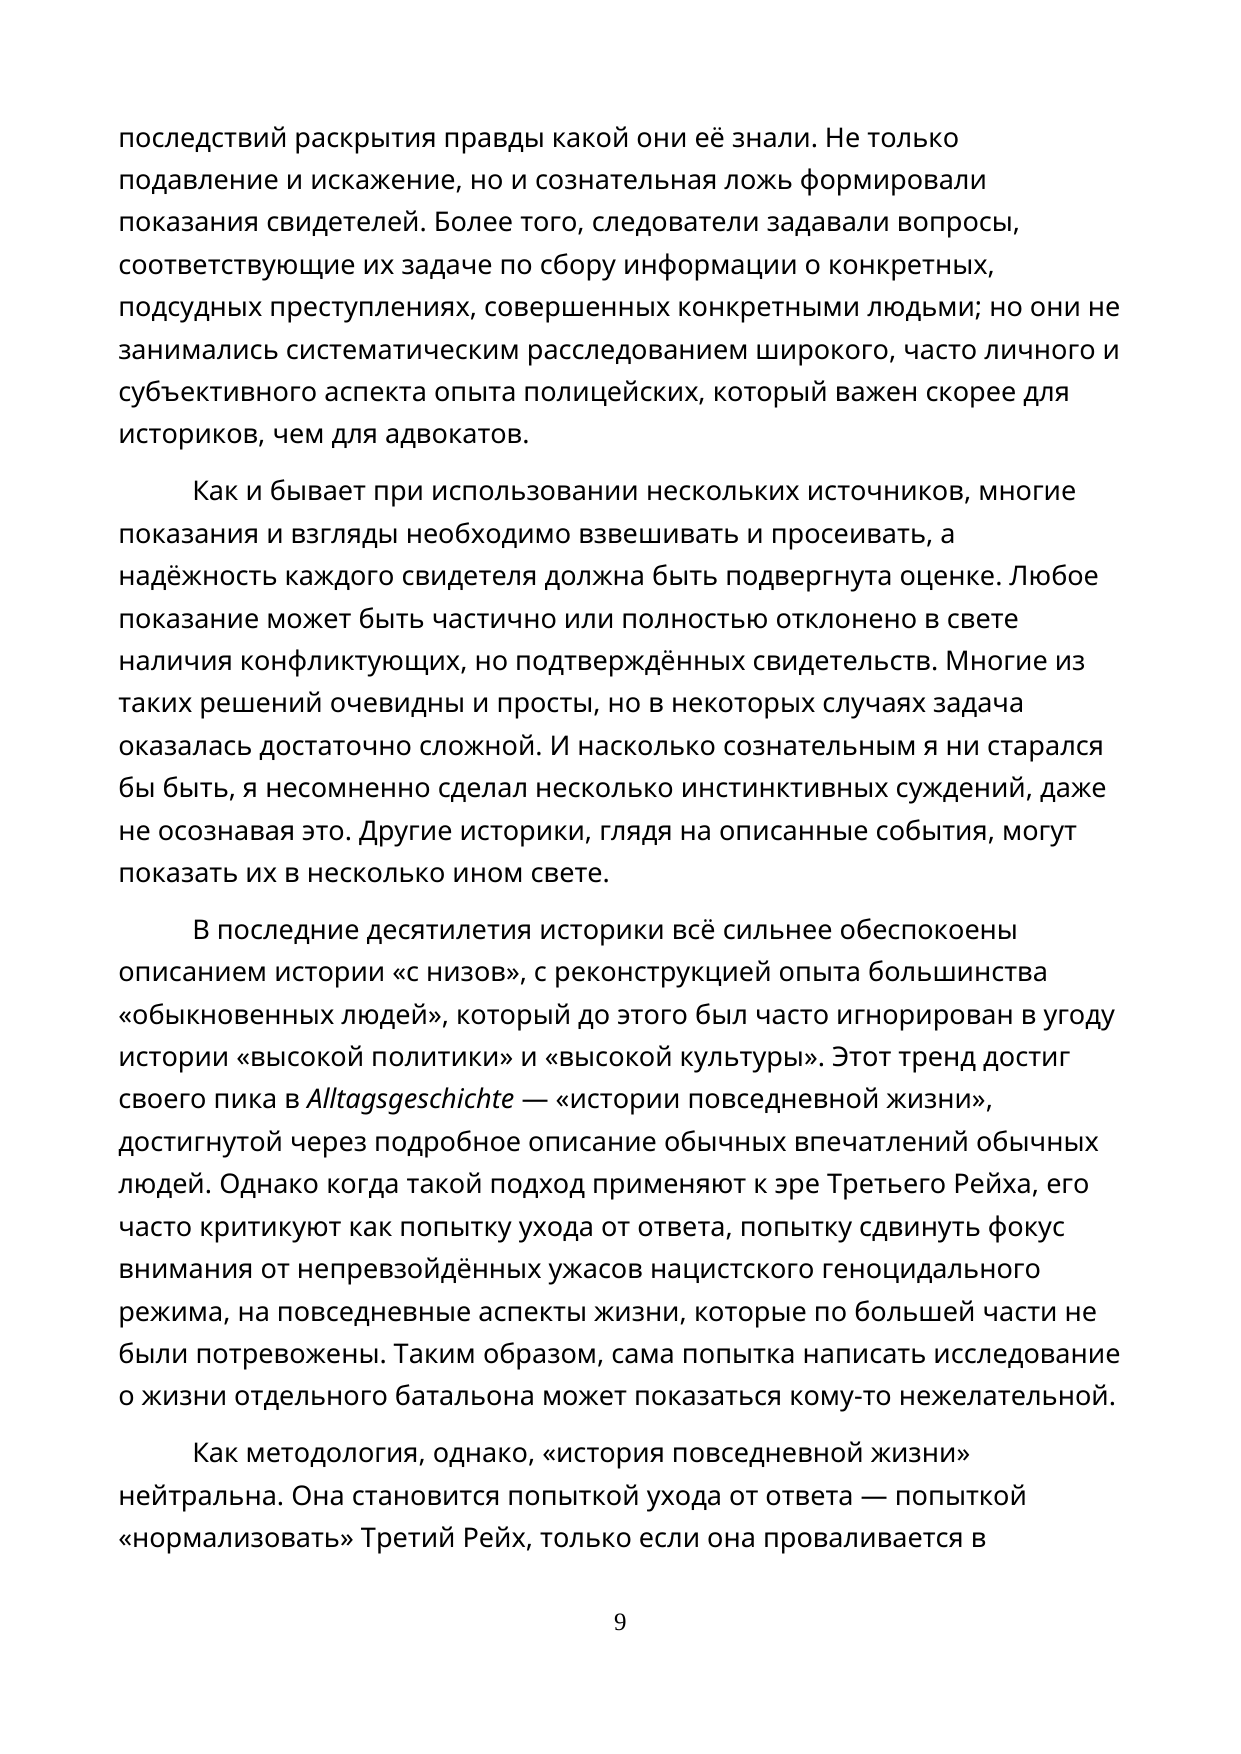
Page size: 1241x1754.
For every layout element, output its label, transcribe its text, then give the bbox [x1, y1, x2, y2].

text Как и бывает при использовании нескольких источников, многие показания и взгляды необходимо взвешивать и просеивать, а надёжность каждого свидетеля должна быть подвергнута оценке. Любое показание может быть частично или полностью отклонено в свете наличия конфликтующих, но подтверждённых свидетельств. Многие из таких решений очевидны и просты, но в некоторых случаях задача оказалась достаточно сложной. И насколько сознательным я ни старался бы быть, я несомненно сделал несколько инстинктивных суждений, даже не осознавая это. Другие историки, глядя на описанные события, могут показать их в несколько ином свете. [118, 472, 1122, 890]
text В последние десятилетия историки всё сильнее обеспокоены описанием истории «с низов», с реконструкцией опыта большинства «обыкновенных людей», который до этого был часто игнорирован в угоду истории «высокой политики» и «высокой культуры». Этот тренд достиг своего пика в Alltagsgeschichte — «истории повседневной жизни», достигнутой через подробное описание обычных впечатлений обычных людей. Однако когда такой подход применяют к эре Третьего Рейха, его часто критикуют как попытку ухода от ответа, попытку сдвинуть фокус внимания от непревзойдённых ужасов нацистского геноцидального режима, на повседневные аспекты жизни, которые по большей части не были потревожены. Таким образом, сама попытка написать исследование о жизни отдельного батальона может показаться кому-то нежелательной. [118, 910, 1122, 1414]
text последствий раскрытия правды какой они её знали. Не только подавление и искажение, но и сознательная ложь формировали показания свидетелей. Более того, следователи задавали вопросы, соответствующие их задаче по сбору информации о конкретных, подсудных преступлениях, совершенных конкретными людьми; но они не занимались систематическим расследованием широкого, часто личного и субъективного аспекта опыта полицейских, который важен скорее для историков, чем для адвокатов. [118, 118, 1122, 452]
text Как методология, однако, «история повседневной жизни» нейтральна. Она становится попыткой ухода от ответа — попыткой «нормализовать» Третий Рейх, только если она проваливается в [118, 1434, 1122, 1555]
